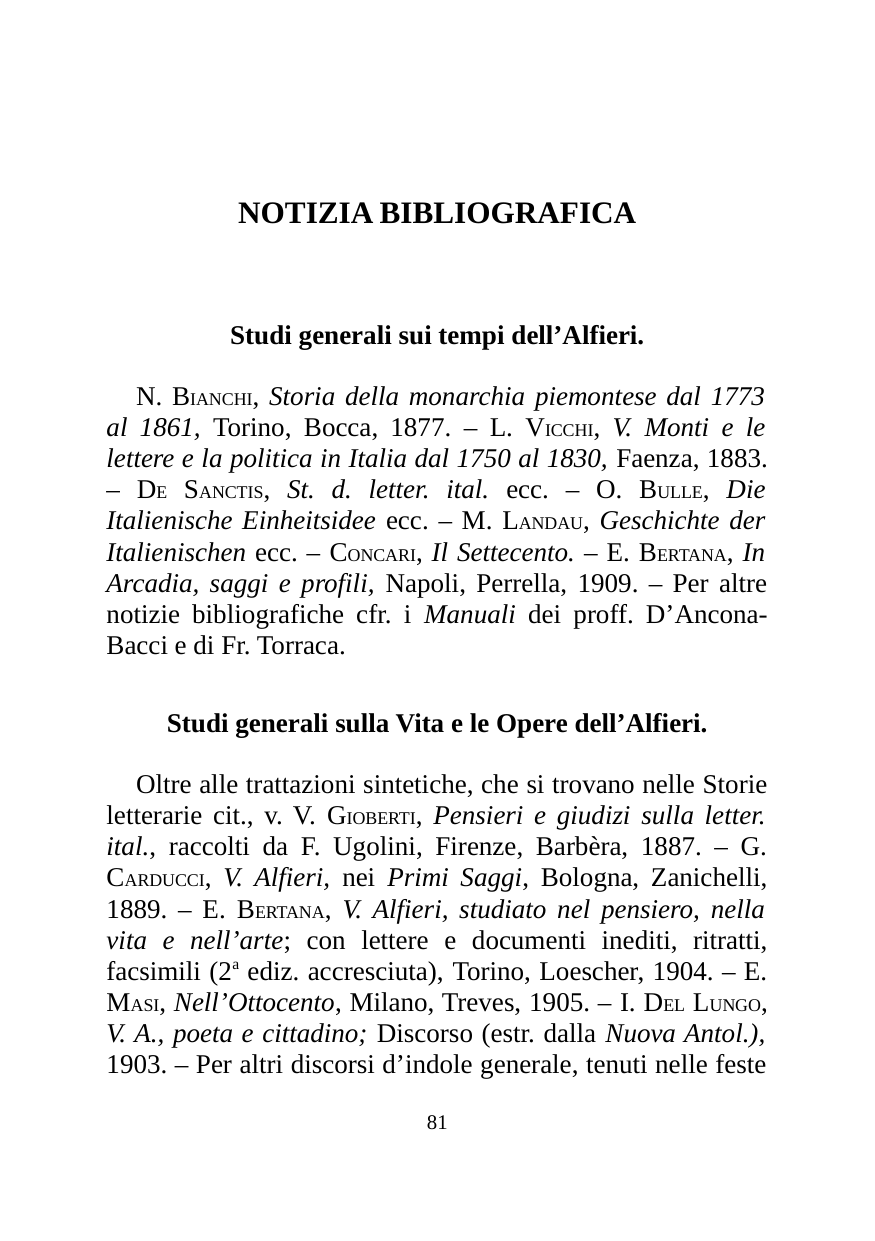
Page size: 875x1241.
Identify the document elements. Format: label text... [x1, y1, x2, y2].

text N. Bianchi, Storia della monarchia piemontese dal 1773 al 1861, Torino, Bocca, 1877. – L. Vicchi, V. Monti e le lettere e la politica in Italia dal 1750 al 1830, Faenza, 1883. – De Sanctis, St. d. letter. ital. ecc. – O. Bulle, Die Italienische Einheitsidee ecc. – M. Landau, Geschichte der Italienischen ecc. – Concari, Il Settecento. – E. Bertana, In Arcadia, saggi e profili, Napoli, Perrella, 1909. – Per altre notizie bibliografiche cfr. i Manuali dei proff. D’Ancona-Bacci e di Fr. Torraca. [106, 380, 768, 660]
subtitle Studi generali sui tempi dell’Alfieri. [106, 319, 768, 350]
text Oltre alle trattazioni sintetiche, che si trovano nelle Storie letterarie cit., v. V. Gioberti, Pensieri e giudizi sulla letter. ital., raccolti da F. Ugolini, Firenze, Barbèra, 1887. – G. Carducci, V. Alfieri, nei Primi Saggi, Bologna, Zanichelli, 1889. – E. Bertana, V. Alfieri, studiato nel pensiero, nella vita e nell’arte; con lettere e documenti inediti, ritratti, facsimili (2a ediz. accresciuta), Torino, Loescher, 1904. – E. Masi, Nell’Ottocento, Milano, Treves, 1905. – I. Del Lungo, V. A., poeta e cittadino; Discorso (estr. dalla Nuova Antol.), 1903. – Per altri discorsi d’indole generale, tenuti nelle feste [106, 768, 768, 1079]
subtitle NOTIZIA BIBLIOGRAFICA [106, 195, 768, 231]
subtitle Studi generali sulla Vita e le Opere dell’Alfieri. [106, 707, 768, 739]
